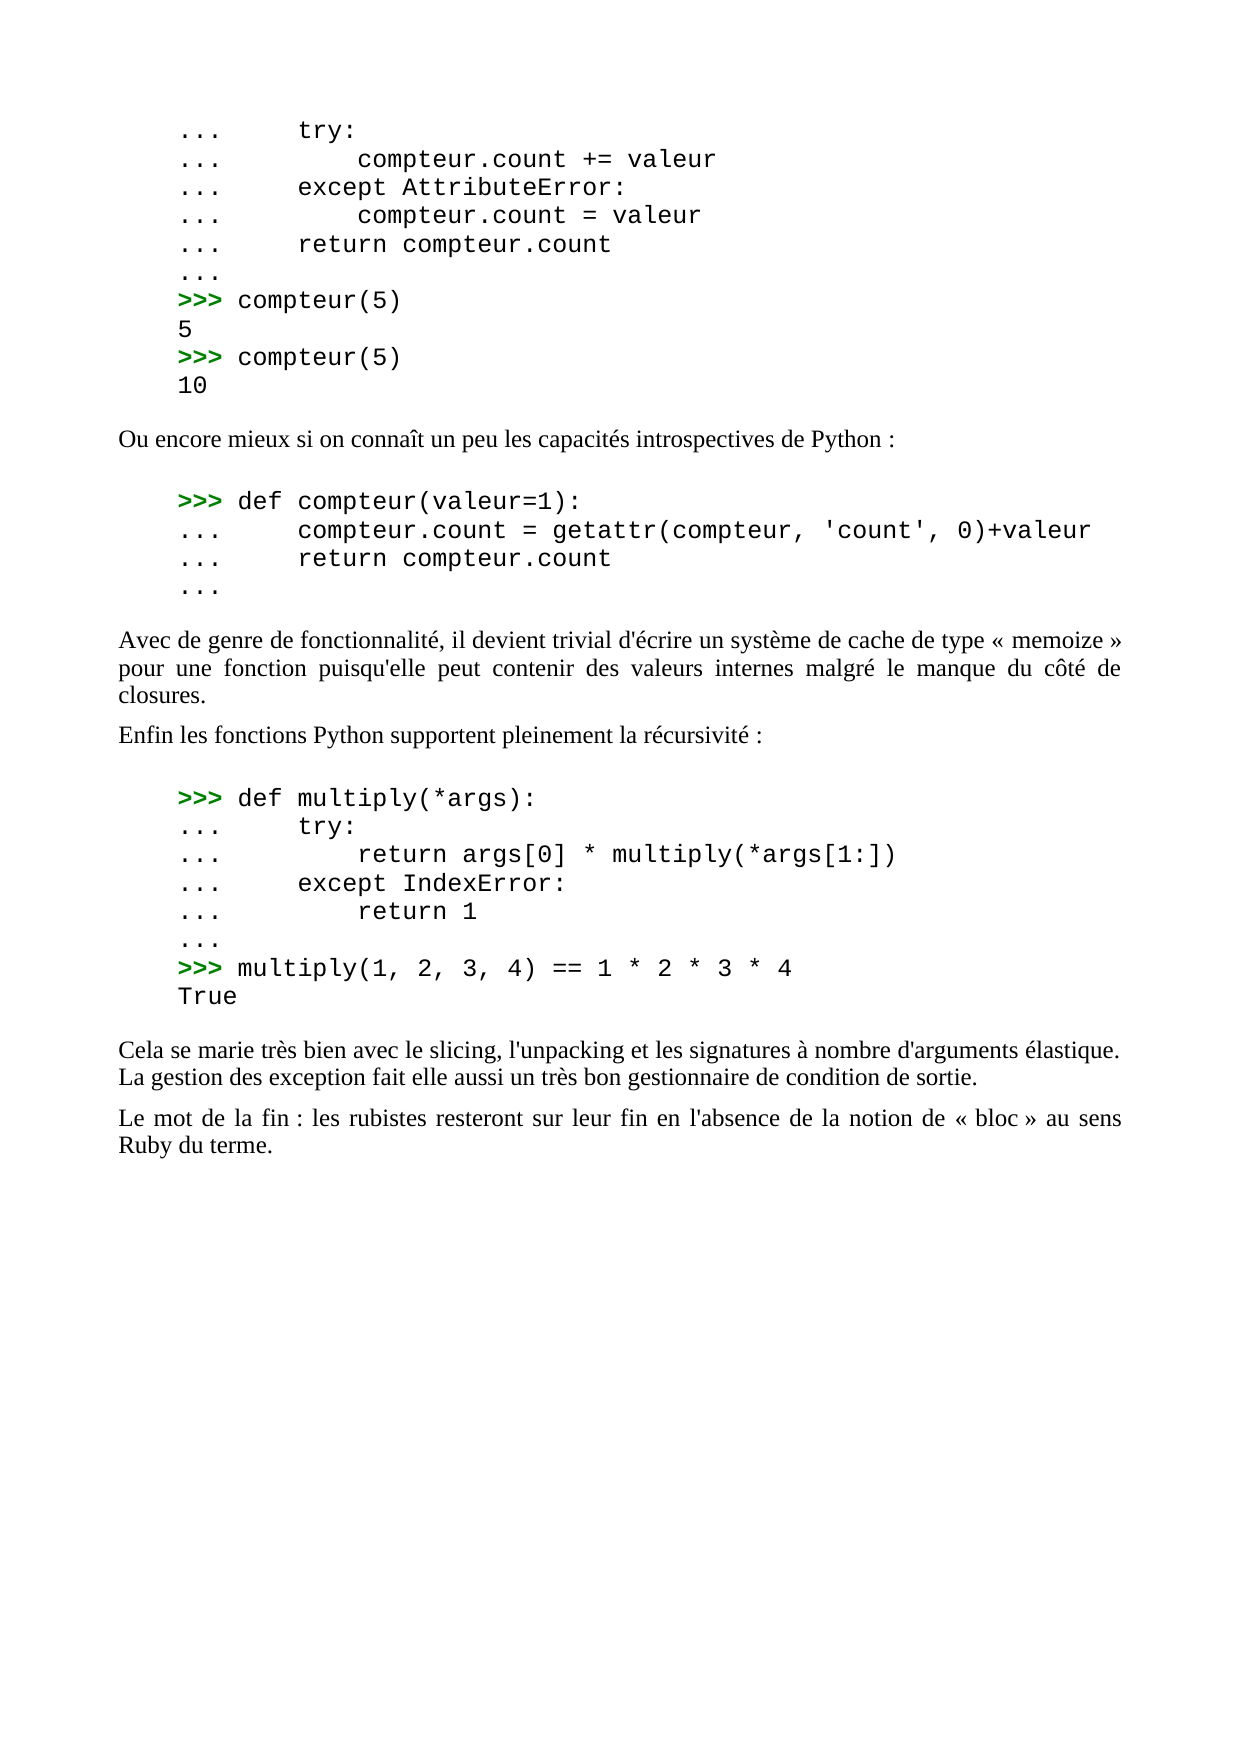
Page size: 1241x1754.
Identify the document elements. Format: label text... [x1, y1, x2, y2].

text ... try: ... compteur.count += valeur ... except AttributeError: ... compteur.count = valeur ... return compteur.count ... >>> compteur(5) 5 >>> compteur(5) 10 [177, 118, 1122, 401]
text Cela se marie très bien avec le slicing, l'unpacking et les signatures à nombre d'arguments élastique. La gestion des exception fait elle aussi un très bon gestionnaire de condition de sortie. [118, 1036, 1122, 1091]
text Enfin les fonctions Python supportent pleinement la récursivité : [118, 722, 1122, 749]
text Le mot de la fin : les rubistes resteront sur leur fin en l'absence de la notion de « bloc » au sens Ruby du terme. [118, 1104, 1122, 1159]
text >>> def compteur(valeur=1): ... compteur.count = getattr(compteur, 'count', 0)+valeur ... return compteur.count ... [177, 489, 1122, 602]
text Ou encore mieux si on connaît un peu les capacités introspectives de Python : [118, 425, 1122, 453]
text Avec de genre de fonctionnalité, il devient trivial d'écrire un système de cache de type « memoize » pour une fonction puisqu'elle peut contenir des valeurs internes malgré le manque du côté de closures. [118, 626, 1122, 709]
text >>> def multiply(*args): ... try: ... return args[0] * multiply(*args[1:]) ... except IndexError: ... return 1 ... >>> multiply(1, 2, 3, 4) == 1 * 2 * 3 * 4 True [177, 785, 1122, 1012]
